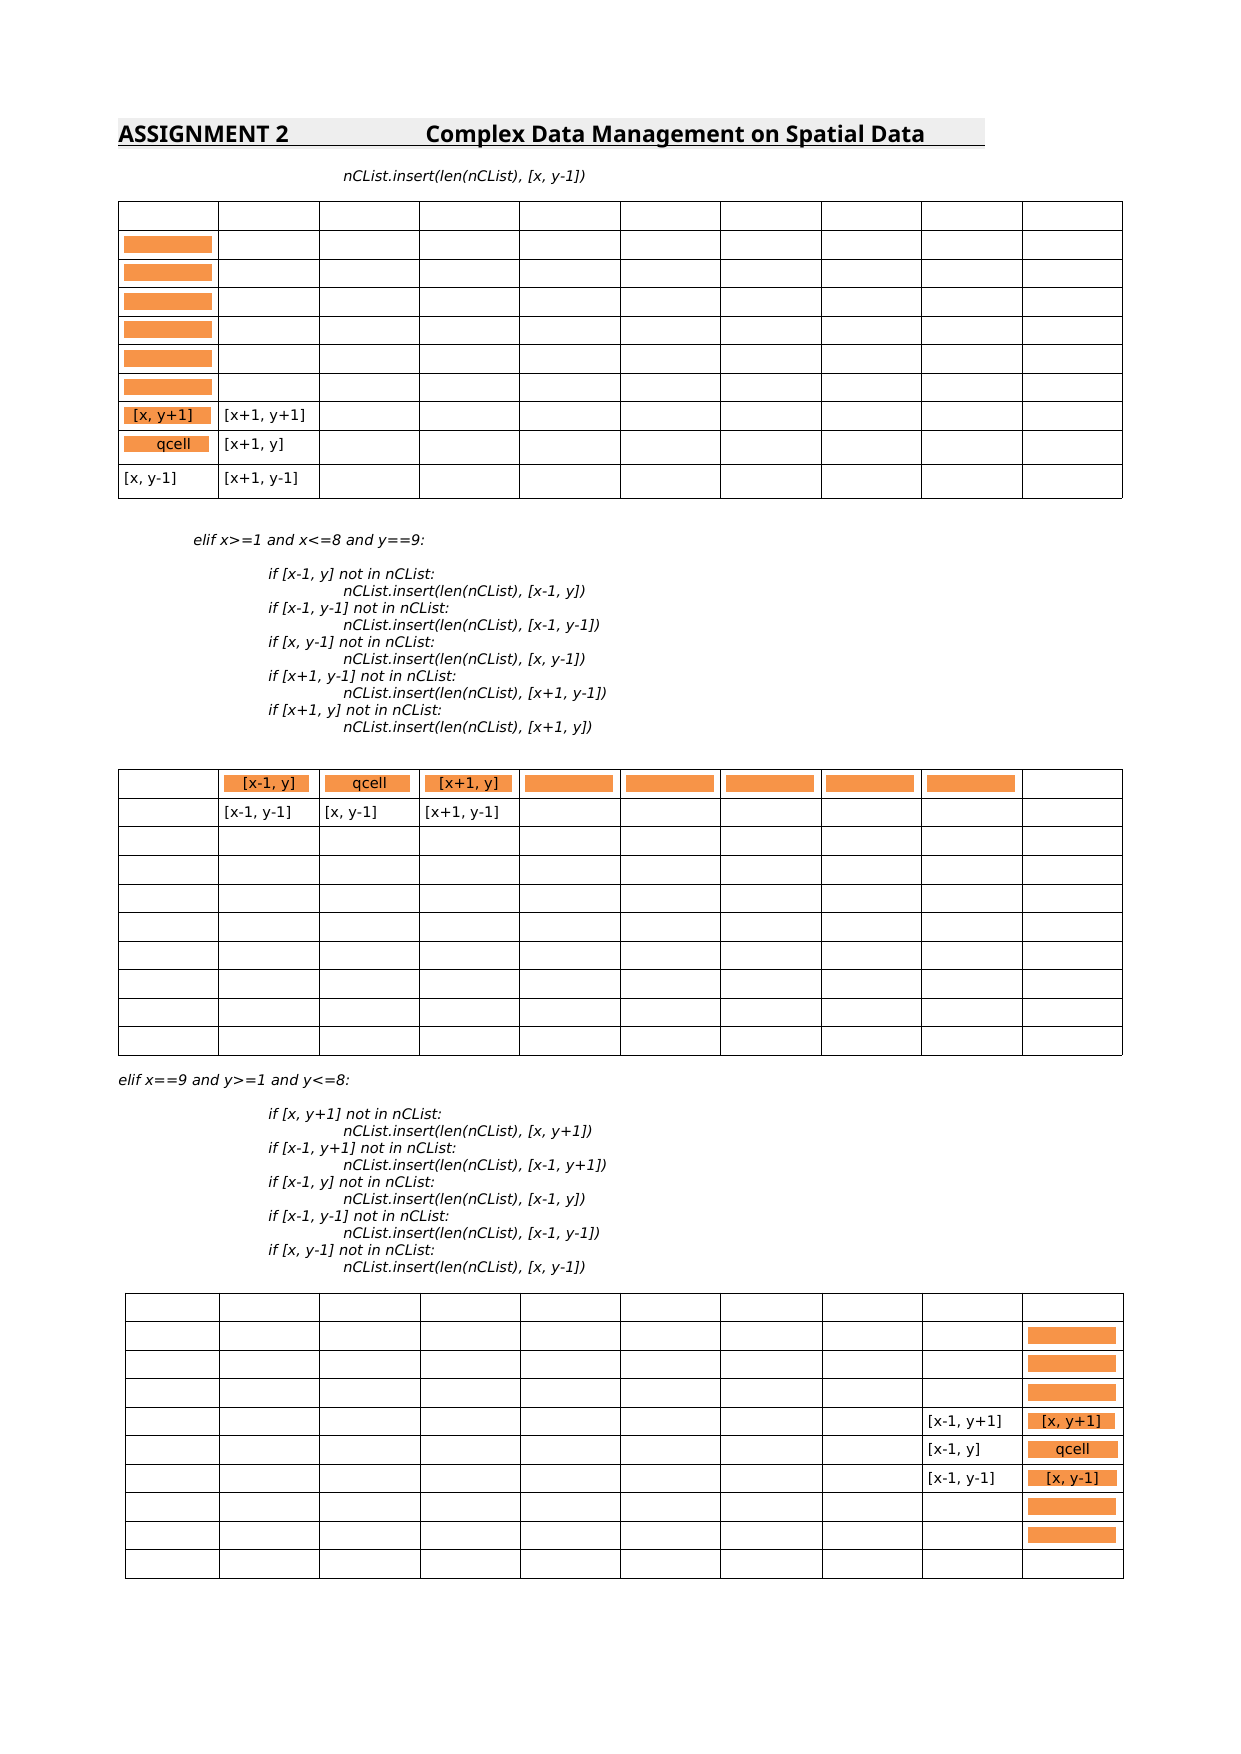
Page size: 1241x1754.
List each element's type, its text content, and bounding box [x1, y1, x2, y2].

table_cell [520, 799, 620, 826]
table_cell [520, 999, 620, 1026]
table_cell [x-1, y+1] [923, 1408, 1022, 1435]
table_cell [521, 1408, 620, 1435]
table_header [922, 202, 1022, 230]
text nCList.insert(len(nCList), [x+1, y-1]) [118, 684, 1122, 701]
table_cell [521, 1465, 620, 1492]
table_cell [721, 913, 821, 941]
table_cell qcell [119, 431, 218, 464]
table_cell [219, 1027, 319, 1055]
table_cell [621, 345, 720, 373]
table_cell [721, 231, 821, 258]
table_cell [320, 1379, 420, 1407]
table_header [521, 1294, 620, 1321]
table_cell [1023, 1351, 1123, 1378]
table_cell [320, 431, 419, 464]
table_header [923, 1294, 1022, 1321]
table_cell [1023, 885, 1122, 912]
table_cell [1023, 1493, 1123, 1521]
table_header [621, 202, 720, 230]
table_cell [420, 942, 519, 969]
table_cell [621, 374, 720, 401]
table_cell [621, 465, 720, 498]
table_cell [1023, 999, 1122, 1026]
table_cell [420, 260, 519, 287]
table_cell [721, 374, 821, 401]
table_cell [420, 885, 519, 912]
table_cell [126, 1322, 219, 1349]
table_cell [1023, 317, 1122, 344]
table_cell [219, 970, 319, 998]
table_cell [521, 1493, 620, 1521]
table_cell [621, 970, 720, 998]
table_cell [721, 999, 821, 1026]
table_cell [420, 288, 519, 316]
table_cell [219, 288, 319, 316]
table_cell [x, y-1] [1023, 1465, 1123, 1492]
table_cell [219, 856, 319, 883]
table_cell [520, 827, 620, 855]
table_cell [621, 799, 720, 826]
table_cell [721, 317, 821, 344]
table_cell [x-1, y] [923, 1436, 1022, 1464]
table_cell [822, 827, 921, 855]
table_cell [320, 1465, 420, 1492]
table_cell [822, 1027, 921, 1055]
table_cell [822, 942, 921, 969]
text nCList.insert(len(nCList), [x-1, y+1]) [118, 1157, 1122, 1174]
text if [x-1, y] not in nCList: [118, 566, 1122, 583]
table_cell [621, 1522, 720, 1549]
table_cell [119, 856, 218, 883]
table_header [822, 770, 921, 798]
table_cell [922, 1027, 1022, 1055]
table_cell [922, 827, 1022, 855]
table_cell [621, 431, 720, 464]
table_cell [822, 260, 921, 287]
table_cell [x, y-1] [320, 799, 419, 826]
table_cell [520, 942, 620, 969]
table_cell [721, 1436, 822, 1464]
table_header [520, 202, 620, 230]
table_cell [922, 465, 1022, 498]
text nCList.insert(len(nCList), [x, y-1]) [118, 1259, 1122, 1276]
table_header [126, 1294, 219, 1321]
table_cell [320, 1436, 420, 1464]
table_cell [421, 1493, 520, 1521]
table_cell [1023, 799, 1122, 826]
table_cell [x+1, y] [219, 431, 319, 464]
table_cell [520, 288, 620, 316]
table_cell [1023, 345, 1122, 373]
table_cell [126, 1493, 219, 1521]
text if [x-1, y-1] not in nCList: [118, 1208, 1122, 1225]
table_cell [721, 827, 821, 855]
table_cell [420, 970, 519, 998]
table_cell [822, 402, 921, 430]
table_cell [922, 317, 1022, 344]
table_cell [1023, 1522, 1123, 1549]
table_cell [922, 288, 1022, 316]
table_cell [219, 942, 319, 969]
table_cell [1023, 942, 1122, 969]
table_cell [320, 317, 419, 344]
table_cell [421, 1379, 520, 1407]
table_header [1023, 1294, 1123, 1321]
table_cell [721, 465, 821, 498]
table_header [219, 202, 319, 230]
table_cell [721, 970, 821, 998]
table_cell [922, 856, 1022, 883]
table_cell [721, 1351, 822, 1378]
table_cell [721, 402, 821, 430]
table_header [822, 202, 921, 230]
text nCList.insert(len(nCList), [x-1, y]) [118, 1191, 1122, 1208]
table_cell [520, 970, 620, 998]
table_cell [823, 1550, 922, 1578]
table_cell [1023, 288, 1122, 316]
table_cell [823, 1522, 922, 1549]
table_cell [119, 374, 218, 401]
table_cell [822, 288, 921, 316]
table_header [621, 770, 720, 798]
table_cell [420, 1027, 519, 1055]
table_cell [823, 1351, 922, 1378]
table_cell [119, 231, 218, 258]
table_cell [621, 885, 720, 912]
table_cell [219, 827, 319, 855]
table_cell [923, 1351, 1022, 1378]
table_cell [822, 317, 921, 344]
table_cell [721, 1522, 822, 1549]
table_cell [320, 1351, 420, 1378]
table_cell [922, 942, 1022, 969]
table_cell [721, 1027, 821, 1055]
table_cell [721, 1408, 822, 1435]
table_cell [320, 913, 419, 941]
table_cell [119, 885, 218, 912]
table_cell [823, 1379, 922, 1407]
table_cell [119, 970, 218, 998]
table_cell [621, 1379, 720, 1407]
table_cell [320, 345, 419, 373]
table_cell [220, 1465, 319, 1492]
table_cell [119, 999, 218, 1026]
table_cell [621, 317, 720, 344]
text if [x, y-1] not in nCList: [118, 633, 1122, 651]
text if [x-1, y+1] not in nCList: [118, 1140, 1122, 1157]
table_cell [420, 402, 519, 430]
table_cell [320, 231, 419, 258]
table_cell [320, 970, 419, 998]
table_cell [126, 1436, 219, 1464]
table_cell [421, 1550, 520, 1578]
table_cell [721, 1322, 822, 1349]
table_cell [1023, 1322, 1123, 1349]
table_cell [822, 231, 921, 258]
table_cell [320, 1322, 420, 1349]
table_cell [822, 345, 921, 373]
table_cell [520, 465, 620, 498]
table_cell [x, y+1] [1023, 1408, 1123, 1435]
table_cell [1023, 260, 1122, 287]
table_cell [x, y-1] [119, 465, 218, 498]
table_cell [621, 1493, 720, 1521]
table_cell [220, 1408, 319, 1435]
table_cell [420, 913, 519, 941]
table_cell [420, 431, 519, 464]
table_header [1023, 770, 1122, 798]
table_cell [219, 374, 319, 401]
table_cell [220, 1550, 319, 1578]
table_cell [621, 1027, 720, 1055]
table_cell [823, 1493, 922, 1521]
text nCList.insert(len(nCList), [x, y-1]) [118, 651, 1122, 667]
table_cell [621, 1322, 720, 1349]
table_cell [126, 1379, 219, 1407]
table_header [x-1, y] [219, 770, 319, 798]
table_cell [219, 345, 319, 373]
table_cell [521, 1522, 620, 1549]
text if [x+1, y] not in nCList: [118, 701, 1122, 718]
table_cell [621, 942, 720, 969]
table_cell [823, 1465, 922, 1492]
table_cell [421, 1322, 520, 1349]
table_cell [x+1, y-1] [219, 465, 319, 498]
table_cell [421, 1408, 520, 1435]
table_cell [923, 1379, 1022, 1407]
table_cell [823, 1408, 922, 1435]
table_cell [520, 856, 620, 883]
table_cell [119, 260, 218, 287]
table_cell [621, 1436, 720, 1464]
table_cell [922, 345, 1022, 373]
table_cell [721, 1465, 822, 1492]
table_cell [621, 913, 720, 941]
table_cell [320, 260, 419, 287]
table_cell [721, 260, 821, 287]
table_cell [521, 1436, 620, 1464]
table_cell [1023, 856, 1122, 883]
table_cell [1023, 970, 1122, 998]
table_header [420, 202, 519, 230]
table_cell [220, 1522, 319, 1549]
table_cell [1023, 465, 1122, 498]
table_cell [126, 1522, 219, 1549]
table_cell [822, 856, 921, 883]
table_cell [126, 1351, 219, 1378]
table_cell [822, 431, 921, 464]
table_cell [420, 345, 519, 373]
table_cell [621, 288, 720, 316]
table_cell [219, 317, 319, 344]
table_cell [1023, 913, 1122, 941]
table_cell [420, 465, 519, 498]
table_cell [119, 317, 218, 344]
table_header [119, 202, 218, 230]
table_header [520, 770, 620, 798]
text if [x, y-1] not in nCList: [118, 1242, 1122, 1259]
table_cell [320, 465, 419, 498]
table_cell [721, 1379, 822, 1407]
table_cell [220, 1493, 319, 1521]
table_cell [x-1, y-1] [923, 1465, 1022, 1492]
table_header [721, 202, 821, 230]
table_cell [922, 374, 1022, 401]
table_cell [822, 374, 921, 401]
table_cell [219, 231, 319, 258]
table_cell [126, 1465, 219, 1492]
table_cell [1023, 827, 1122, 855]
table_cell [721, 856, 821, 883]
table_cell [621, 231, 720, 258]
table_cell [421, 1436, 520, 1464]
table_cell [822, 465, 921, 498]
table_cell [219, 999, 319, 1026]
table_header [421, 1294, 520, 1321]
table_cell [621, 856, 720, 883]
table_cell [126, 1408, 219, 1435]
table_cell [721, 1550, 822, 1578]
table_cell [520, 1027, 620, 1055]
table_header [721, 1294, 822, 1321]
table_cell [220, 1379, 319, 1407]
table_header [119, 770, 218, 798]
table_cell [520, 402, 620, 430]
table_header [1023, 202, 1122, 230]
table_cell [823, 1322, 922, 1349]
text nCList.insert(len(nCList), [x, y-1]) [118, 167, 1122, 184]
table_cell [119, 345, 218, 373]
table_cell [922, 402, 1022, 430]
table_header [721, 770, 821, 798]
table_cell [922, 260, 1022, 287]
table_cell [1023, 1379, 1123, 1407]
table_cell [320, 1550, 420, 1578]
table_cell [520, 885, 620, 912]
table_header [320, 202, 419, 230]
table_cell [220, 1351, 319, 1378]
table_cell [621, 999, 720, 1026]
text nCList.insert(len(nCList), [x-1, y-1]) [118, 617, 1122, 633]
table_cell [119, 913, 218, 941]
table_cell [420, 827, 519, 855]
table_cell [822, 885, 921, 912]
table_cell [420, 317, 519, 344]
table_cell [721, 1493, 822, 1521]
table_cell [721, 885, 821, 912]
table_cell [219, 913, 319, 941]
table_cell [922, 970, 1022, 998]
table_cell [721, 431, 821, 464]
table_header [823, 1294, 922, 1321]
table_cell [521, 1379, 620, 1407]
table_cell [922, 885, 1022, 912]
table_cell [320, 374, 419, 401]
table_cell [421, 1465, 520, 1492]
text nCList.insert(len(nCList), [x+1, y]) [118, 718, 1122, 735]
table_cell [520, 374, 620, 401]
table_cell [421, 1522, 520, 1549]
table_cell [922, 999, 1022, 1026]
table_cell [421, 1351, 520, 1378]
table_cell [822, 970, 921, 998]
table_cell [520, 260, 620, 287]
table_cell [822, 913, 921, 941]
table_cell [520, 913, 620, 941]
text nCList.insert(len(nCList), [x, y+1]) [118, 1123, 1122, 1140]
text if [x, y+1] not in nCList: [118, 1106, 1122, 1123]
table_cell [x+1, y+1] [219, 402, 319, 430]
table_cell [922, 913, 1022, 941]
table_cell [1023, 431, 1122, 464]
table_header qcell [320, 770, 419, 798]
text nCList.insert(len(nCList), [x-1, y-1]) [118, 1225, 1122, 1242]
table_cell [621, 1550, 720, 1578]
table_cell [922, 431, 1022, 464]
table_cell [621, 402, 720, 430]
table_cell [420, 374, 519, 401]
table_cell [126, 1550, 219, 1578]
table_cell [x+1, y-1] [420, 799, 519, 826]
table_cell [923, 1322, 1022, 1349]
table_cell [119, 942, 218, 969]
table_cell [521, 1351, 620, 1378]
table_cell [923, 1493, 1022, 1521]
table_cell [119, 799, 218, 826]
table_cell [822, 799, 921, 826]
table_cell [521, 1550, 620, 1578]
text elif x>=1 and x<=8 and y==9: [118, 532, 1122, 549]
table_cell [220, 1322, 319, 1349]
table_cell [1023, 402, 1122, 430]
table_cell [520, 431, 620, 464]
table_cell [320, 402, 419, 430]
table_header [621, 1294, 720, 1321]
table_cell [923, 1550, 1022, 1578]
table_cell [420, 999, 519, 1026]
table_header [220, 1294, 319, 1321]
table_cell [721, 942, 821, 969]
table_cell [1023, 231, 1122, 258]
table_cell qcell [1023, 1436, 1123, 1464]
table_cell [721, 799, 821, 826]
table_cell [x, y+1] [119, 402, 218, 430]
table_cell [320, 1027, 419, 1055]
table_cell [621, 1351, 720, 1378]
table_cell [119, 288, 218, 316]
table_cell [320, 1493, 420, 1521]
table_cell [520, 317, 620, 344]
table_cell [420, 856, 519, 883]
table_cell [1023, 1550, 1123, 1578]
table_cell [320, 942, 419, 969]
table_cell [822, 999, 921, 1026]
table_cell [721, 345, 821, 373]
text if [x-1, y-1] not in nCList: [118, 599, 1122, 617]
table_cell [520, 345, 620, 373]
table_cell [220, 1436, 319, 1464]
table_cell [922, 799, 1022, 826]
table_cell [420, 231, 519, 258]
table_header [x+1, y] [420, 770, 519, 798]
table_cell [721, 288, 821, 316]
table_cell [520, 231, 620, 258]
table_cell [823, 1436, 922, 1464]
table_cell [320, 999, 419, 1026]
table_cell [119, 1027, 218, 1055]
table_cell [1023, 1027, 1122, 1055]
table_cell [320, 1522, 420, 1549]
table_cell [x-1, y-1] [219, 799, 319, 826]
table_cell [621, 1465, 720, 1492]
table_cell [119, 827, 218, 855]
table_header [922, 770, 1022, 798]
table_cell [621, 1408, 720, 1435]
table_cell [320, 288, 419, 316]
table_cell [621, 260, 720, 287]
table_cell [621, 827, 720, 855]
text nCList.insert(len(nCList), [x-1, y]) [118, 583, 1122, 599]
table_cell [320, 856, 419, 883]
table_cell [219, 885, 319, 912]
table_cell [923, 1522, 1022, 1549]
table_cell [320, 885, 419, 912]
text elif x==9 and y>=1 and y<=8: [118, 1072, 1122, 1089]
table_cell [320, 827, 419, 855]
text if [x+1, y-1] not in nCList: [118, 667, 1122, 684]
table_header [320, 1294, 420, 1321]
text if [x-1, y] not in nCList: [118, 1174, 1122, 1191]
table_cell [320, 1408, 420, 1435]
table_cell [922, 231, 1022, 258]
table_cell [1023, 374, 1122, 401]
table_cell [219, 260, 319, 287]
table_cell [521, 1322, 620, 1349]
